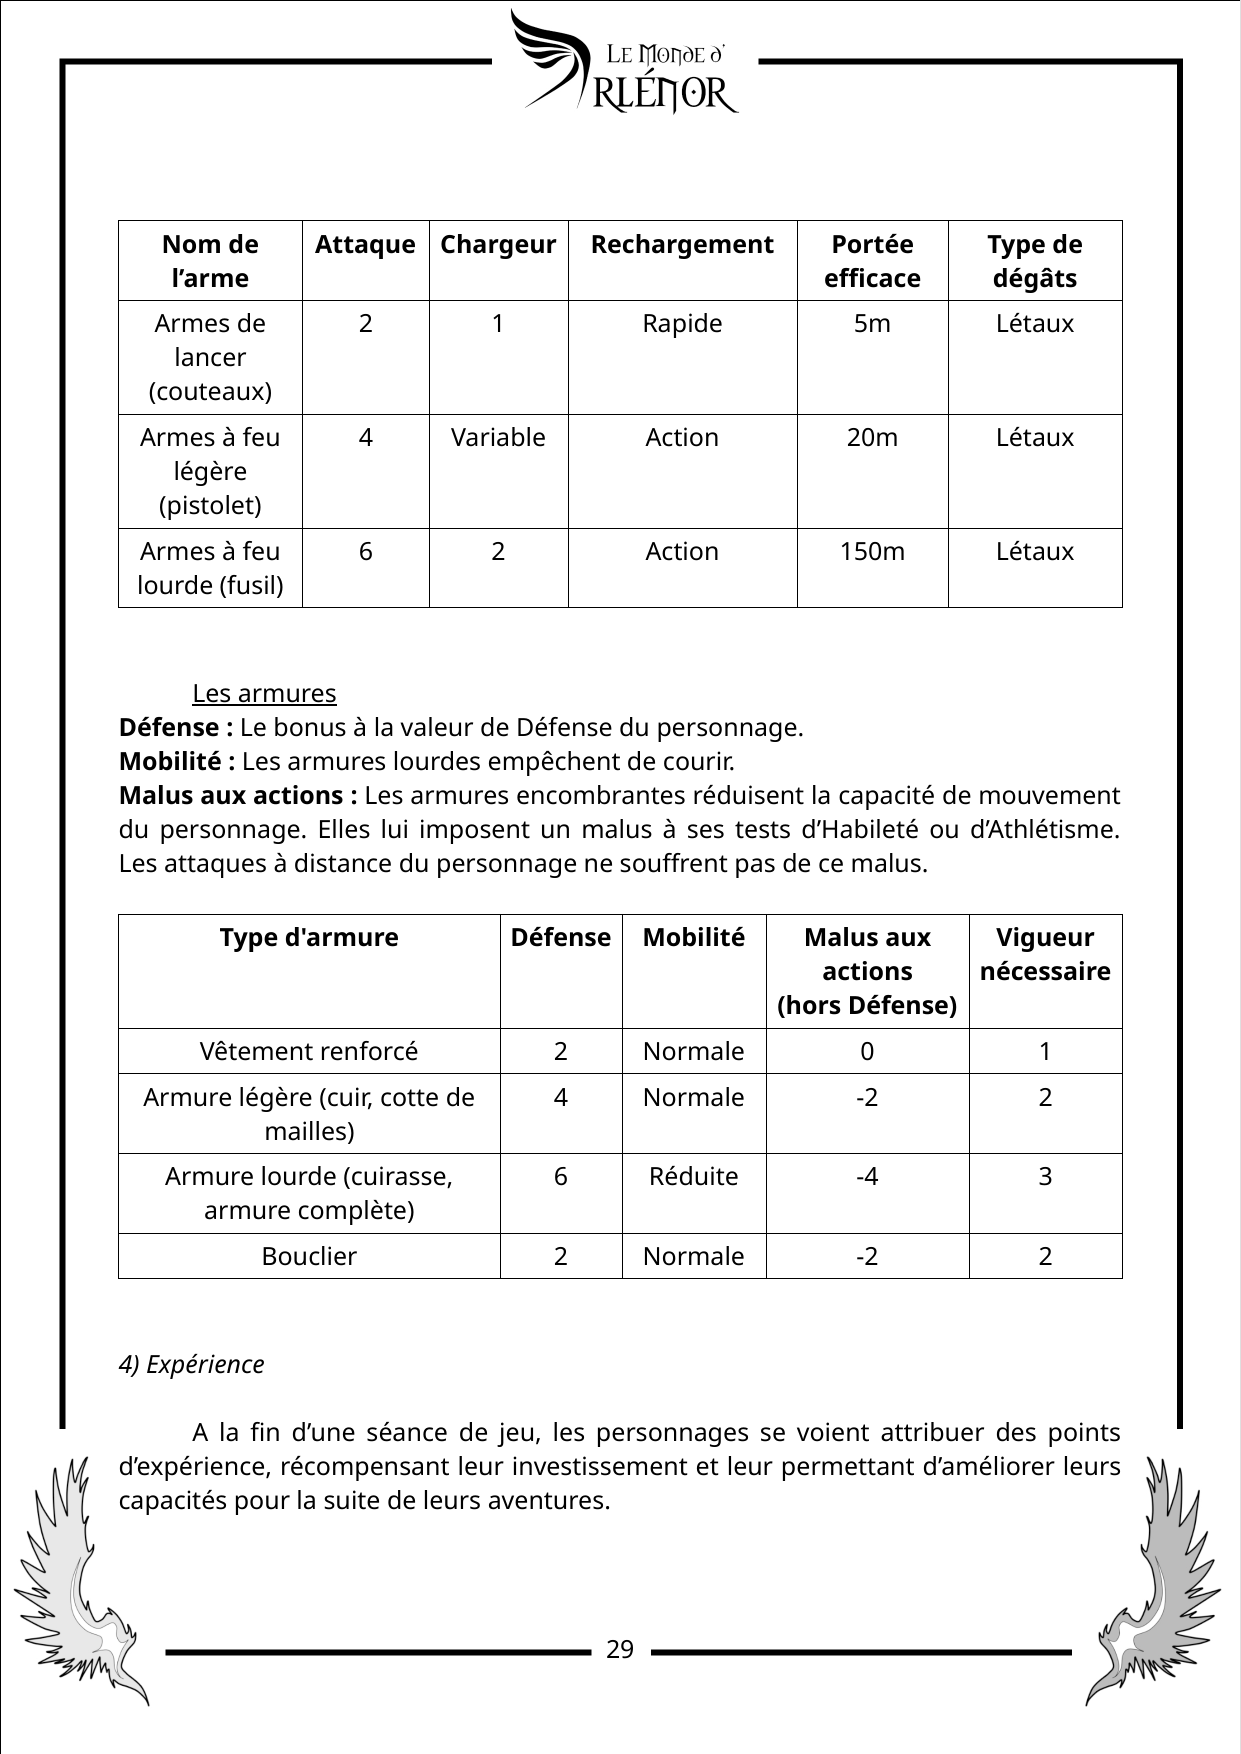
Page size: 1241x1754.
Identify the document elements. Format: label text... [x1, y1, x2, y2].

text Malus aux actions : Les armures encombrantes réduisent la capacité de mouvement du personnage. Elles lui imposent un malus à ses tests d’Habileté ou d’Athlétisme. Les attaques à distance du personnage ne souffrent pas de ce malus. [118, 778, 1122, 880]
table_cell -4 [767, 1154, 969, 1233]
text Les armures [118, 676, 1122, 709]
table_cell Rapide [569, 301, 797, 414]
table_cell Létaux [949, 529, 1122, 607]
table_cell 150m [798, 529, 948, 607]
table_cell Armure légère (cuir, cotte de mailles) [119, 1074, 500, 1153]
table_cell Variable [430, 415, 568, 528]
table_cell 2 [970, 1074, 1122, 1153]
table_cell 2 [501, 1234, 622, 1278]
table_cell 4 [303, 415, 429, 528]
table_cell 6 [501, 1154, 622, 1233]
table_header Malus aux actions (hors Défense) [767, 915, 969, 1028]
table_cell Armes de lancer (couteaux) [119, 301, 302, 414]
table_cell 2 [970, 1234, 1122, 1278]
table_header Attaque [303, 221, 429, 300]
table_header Vigueur nécessaire [970, 915, 1122, 1028]
table_cell Létaux [949, 301, 1122, 414]
table_cell 1 [430, 301, 568, 414]
table_cell Normale [623, 1029, 766, 1073]
picture [1, 1, 1240, 1754]
table_cell 2 [501, 1029, 622, 1073]
table_cell Armes à feu légère (pistolet) [119, 415, 302, 528]
table_cell Armure lourde (cuirasse, armure complète) [119, 1154, 500, 1233]
table_cell 3 [970, 1154, 1122, 1233]
table_cell 2 [303, 301, 429, 414]
table_cell Vêtement renforcé [119, 1029, 500, 1073]
text Mobilité : Les armures lourdes empêchent de courir. [118, 744, 1122, 778]
table_cell Normale [623, 1074, 766, 1153]
table_cell 2 [430, 529, 568, 607]
table_cell Létaux [949, 415, 1122, 528]
table_cell Action [569, 529, 797, 607]
table_cell Bouclier [119, 1234, 500, 1278]
table_header Portée efficace [798, 221, 948, 300]
table_cell 6 [303, 529, 429, 607]
table_cell 0 [767, 1029, 969, 1073]
table_cell Action [569, 415, 797, 528]
text A la fin d’une séance de jeu, les personnages se voient attribuer des points d’expérience, récompensant leur investissement et leur permettant d’améliorer leurs capacités pour la suite de leurs aventures. [118, 1415, 1122, 1517]
table_cell 20m [798, 415, 948, 528]
table_header Type d'armure [119, 915, 500, 1028]
table_cell Normale [623, 1234, 766, 1278]
table_cell 4 [501, 1074, 622, 1153]
table_header Chargeur [430, 221, 568, 300]
table_cell 1 [970, 1029, 1122, 1073]
table_header Défense [501, 915, 622, 1028]
table_cell -2 [767, 1074, 969, 1153]
table_cell -2 [767, 1234, 969, 1278]
table_header Mobilité [623, 915, 766, 1028]
table_header Nom de l’arme [119, 221, 302, 300]
text 4) Expérience [118, 1347, 1122, 1381]
text Défense : Le bonus à la valeur de Défense du personnage. [118, 709, 1122, 744]
table_header Rechargement [569, 221, 797, 300]
table_cell Armes à feu lourde (fusil) [119, 529, 302, 607]
table_header Type de dégâts [949, 221, 1122, 300]
table_cell Réduite [623, 1154, 766, 1233]
table_cell 5m [798, 301, 948, 414]
